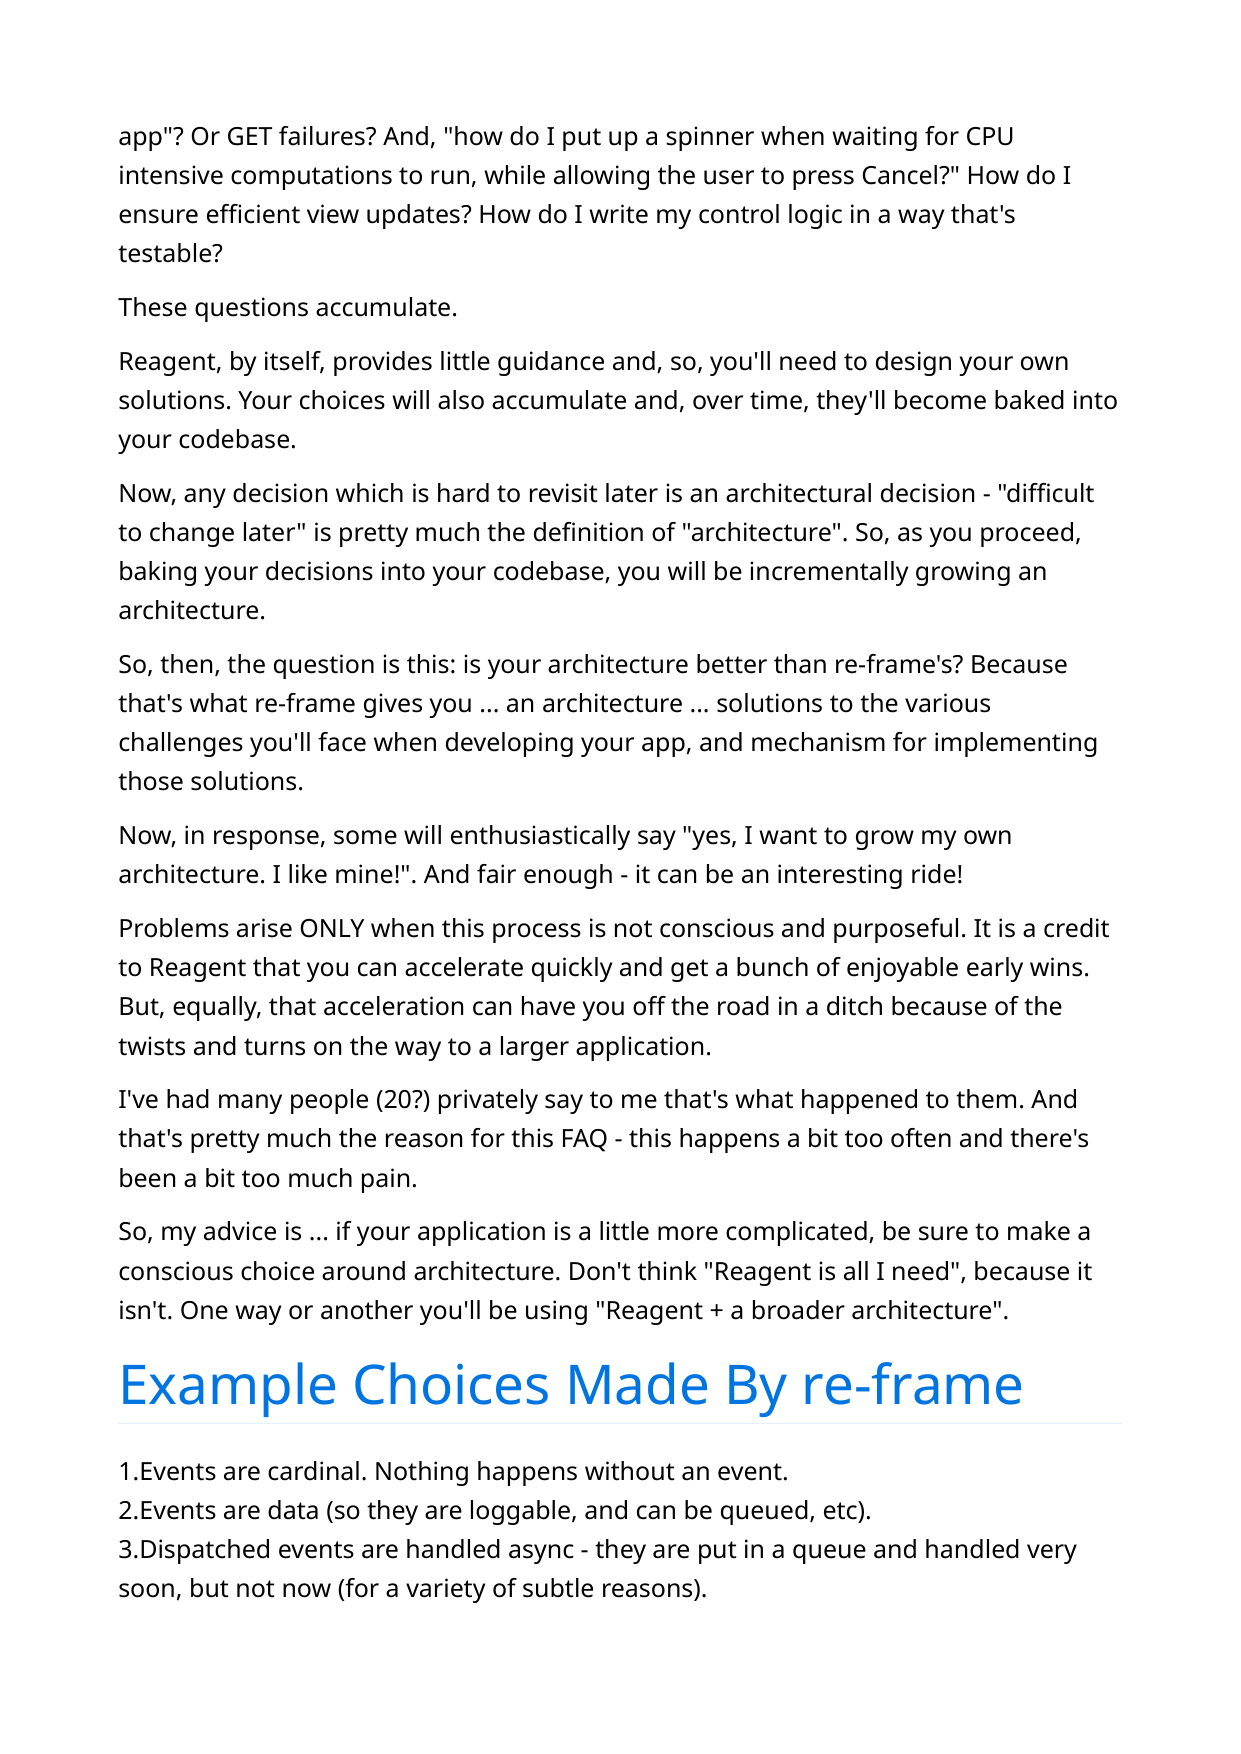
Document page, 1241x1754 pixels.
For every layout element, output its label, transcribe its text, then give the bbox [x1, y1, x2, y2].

list Events are data (so they are loggable, and can be queued, etc). [118, 1492, 1122, 1527]
text Now, in response, some will enthusiastically say "yes, I want to grow my own architecture. I like mine!". And fair enough - it can be an interesting ride! [118, 818, 1122, 891]
text These questions accumulate. [118, 289, 1122, 323]
text Now, any decision which is hard to revisit later is an architectural decision - "difficult to change later" is pretty much the definition of "architecture". So, as you proceed, baking your decisions into your codebase, you will be incrementally growing an architecture. [118, 475, 1122, 627]
list Dispatched events are handled async - they are put in a queue and handled very soon, but not now (for a variety of subtle reasons). [118, 1532, 1122, 1605]
text Reagent, by itself, provides little guidance and, so, you'll need to design your own solutions. Your choices will also accumulate and, over time, they'll become baked into your codebase. [118, 343, 1122, 456]
text app"? Or GET failures? And, "how do I put up a spinner when waiting for CPU intensive computations to run, while allowing the user to press Cancel?" How do I ensure efficient view updates? How do I write my control logic in a way that's testable? [118, 118, 1122, 270]
text I've had many people (20?) privately say to me that's what happened to them. And that's pretty much the reason for this FAQ - this happens a bit too often and there's been a bit too much pain. [118, 1082, 1122, 1194]
text So, then, the question is this: is your architecture better than re-frame's? Because that's what re-frame gives you ... an architecture ... solutions to the various challenges you'll face when developing your app, and mechanism for implementing those solutions. [118, 646, 1122, 798]
list Events are cardinal. Nothing happens without an event. [118, 1453, 1122, 1487]
text Problems arise ONLY when this process is not conscious and purposeful. It is a credit to Reagent that you can accelerate quickly and get a bunch of enjoyable early wins. But, equally, that acceleration can have you off the road in a ditch because of the twists and turns on the way to a larger application. [118, 911, 1122, 1062]
subtitle Example Choices Made By re-frame [118, 1346, 1122, 1423]
text So, my advice is ... if your application is a little more complicated, be sure to make a conscious choice around architecture. Don't think "Reagent is all I need", because it isn't. One way or another you'll be using "Reagent + a broader architecture". [118, 1214, 1122, 1326]
